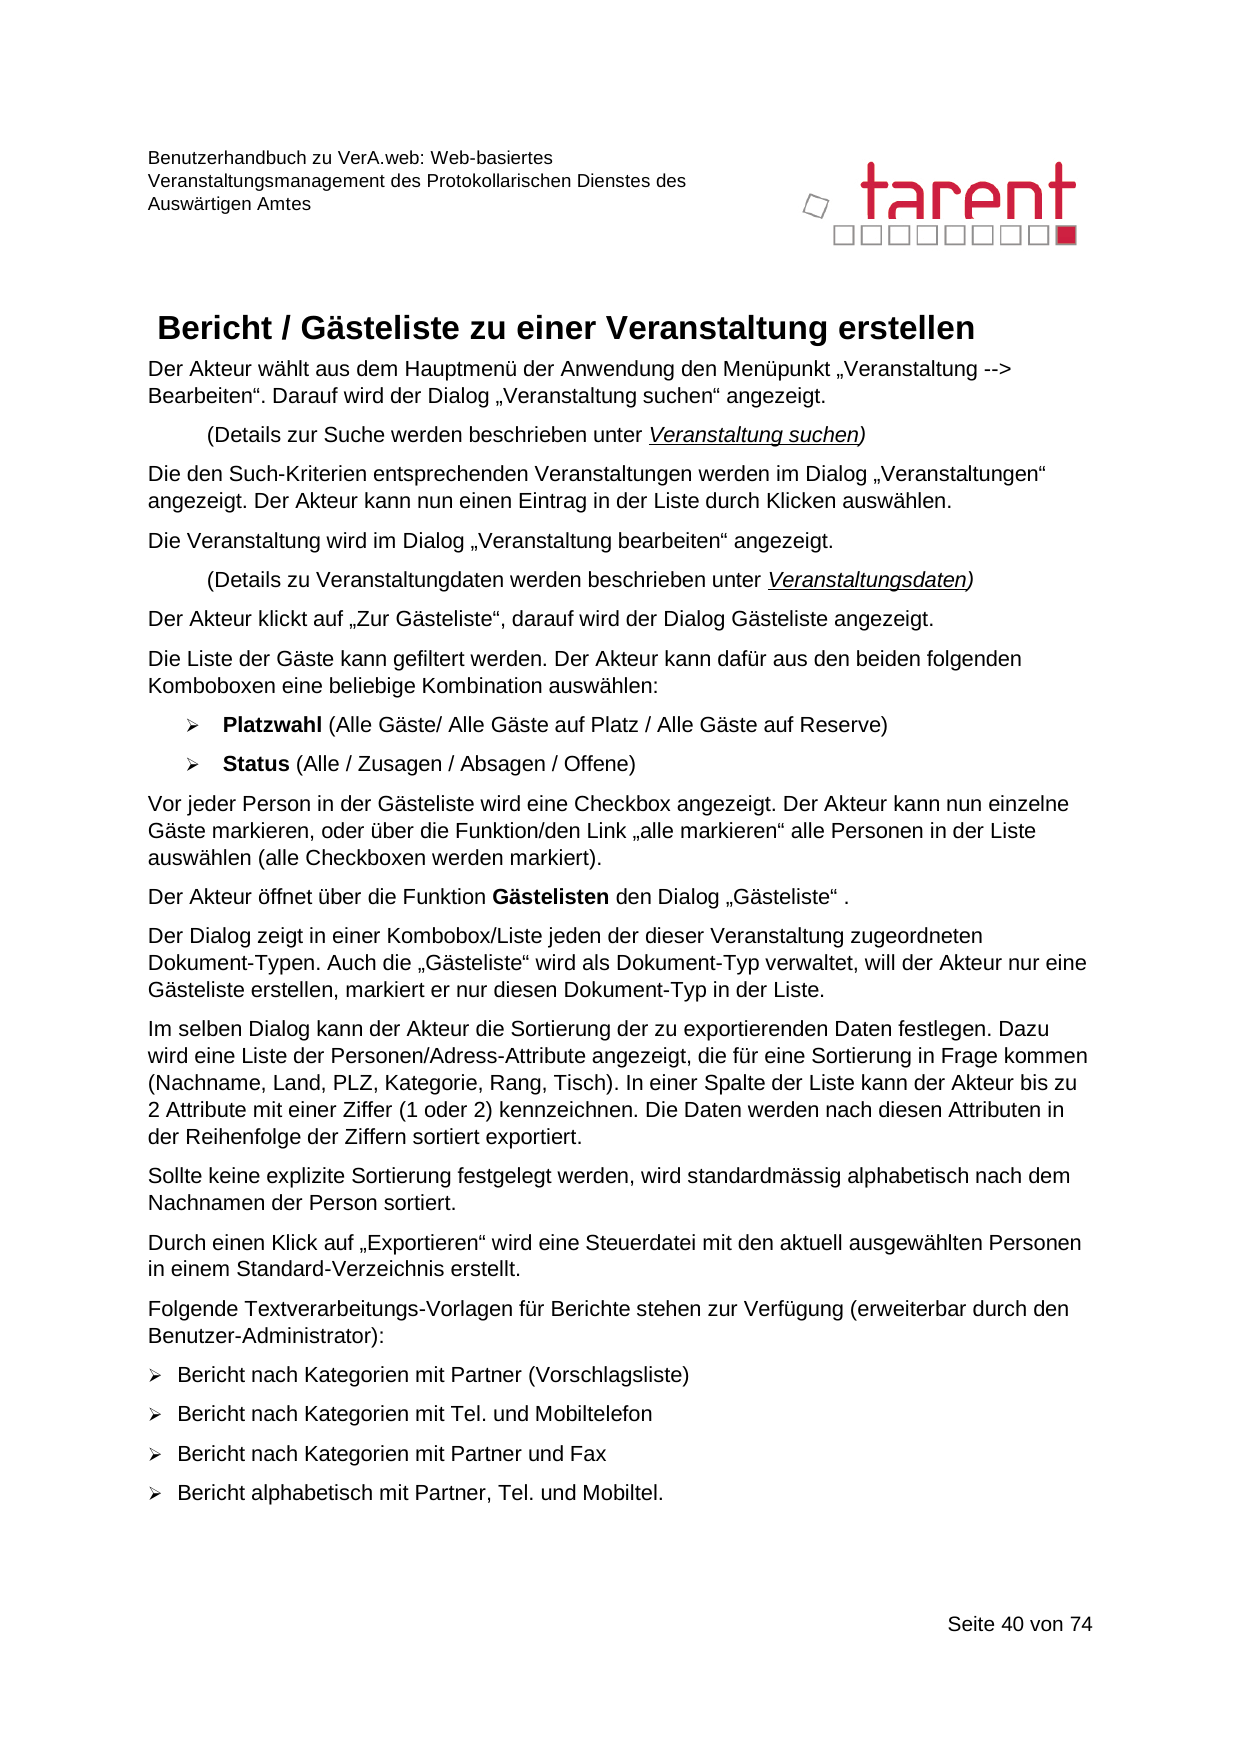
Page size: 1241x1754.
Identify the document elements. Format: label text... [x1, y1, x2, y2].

text Die Liste der Gäste kann gefiltert werden. Der Akteur kann dafür aus den beiden folgenden Komboboxen eine beliebige Kombination auswählen: [148, 646, 1092, 698]
picture [790, 151, 1091, 255]
text Der Dialog zeigt in einer Kombobox/Liste jeden der dieser Veranstaltung zugeordneten Dokument-Typen. Auch die „Gästeliste“ wird als Dokument-Typ verwaltet, will der Akteur nur eine Gästeliste erstellen, markiert er nur diesen Dokument-Typ in der Liste. [148, 924, 1092, 1002]
text Im selben Dialog kann der Akteur die Sortierung der zu exportierenden Daten festlegen. Dazu wird eine Liste der Personen/Adress-Attribute angezeigt, die für eine Sortierung in Frage kommen (Nachname, Land, PLZ, Kategorie, Rang, Tisch). In einer Spalte der Liste kann der Akteur bis zu 2 Attribute mit einer Ziffer (1 oder 2) kennzeichnen. Die Daten werden nach diesen Attributen in der Reihenfolge der Ziffern sortiert exportiert. [148, 1017, 1092, 1149]
text Die den Such-Kriterien entsprechenden Veranstaltungen werden im Dialog „Veranstaltungen“ angezeigt. Der Akteur kann nun einen Eintrag in der Liste durch Klicken auswählen. [148, 462, 1092, 513]
text Die Veranstaltung wird im Dialog „Veranstaltung bearbeiten“ angezeigt. [148, 528, 1092, 553]
text Sollte keine explizite Sortierung festgelegt werden, wird standardmässig alphabetisch nach dem Nachnamen der Person sortiert. [148, 1164, 1092, 1215]
text (Details zur Suche werden beschrieben unter Veranstaltung suchen) [207, 422, 1092, 447]
subtitle Bericht / Gästeliste zu einer Veranstaltung erstellen [148, 309, 1092, 346]
text Folgende Textverarbeitungs-Vorlagen für Berichte stehen zur Verfügung (erweiterbar durch den Benutzer-Administrator): [148, 1296, 1092, 1348]
text Der Akteur klickt auf „Zur Gästeliste“, darauf wird der Dialog Gästeliste angezeigt. [148, 607, 1092, 631]
list Bericht nach Kategorien mit Partner und Fax [148, 1441, 1092, 1466]
list Status (Alle / Zusagen / Absagen / Offene) [185, 752, 1092, 776]
text Vor jeder Person in der Gästeliste wird eine Checkbox angezeigt. Der Akteur kann nun einzelne Gäste markieren, oder über die Funktion/den Link „alle markieren“ alle Personen in der Liste auswählen (alle Checkboxen werden markiert). [148, 791, 1092, 869]
list Bericht nach Kategorien mit Partner (Vorschlagsliste) [148, 1362, 1092, 1387]
list Bericht alphabetisch mit Partner, Tel. und Mobiltel. [148, 1481, 1092, 1505]
text (Details zu Veranstaltungdaten werden beschrieben unter Veranstaltungsdaten) [207, 567, 1092, 592]
text Der Akteur wählt aus dem Hauptmenü der Anwendung den Menüpunkt „Veranstaltung --> Bearbeiten“. Darauf wird der Dialog „Veranstaltung suchen“ angezeigt. [148, 356, 1092, 408]
list Platzwahl (Alle Gäste/ Alle Gäste auf Platz / Alle Gäste auf Reserve) [185, 712, 1092, 737]
text Der Akteur öffnet über die Funktion Gästelisten den Dialog „Gästeliste“ . [148, 884, 1092, 909]
text Durch einen Klick auf „Exportieren“ wird eine Steuerdatei mit den aktuell ausgewählten Personen in einem Standard-Verzeichnis erstellt. [148, 1230, 1092, 1281]
list Bericht nach Kategorien mit Tel. und Mobiltelefon [148, 1402, 1092, 1426]
